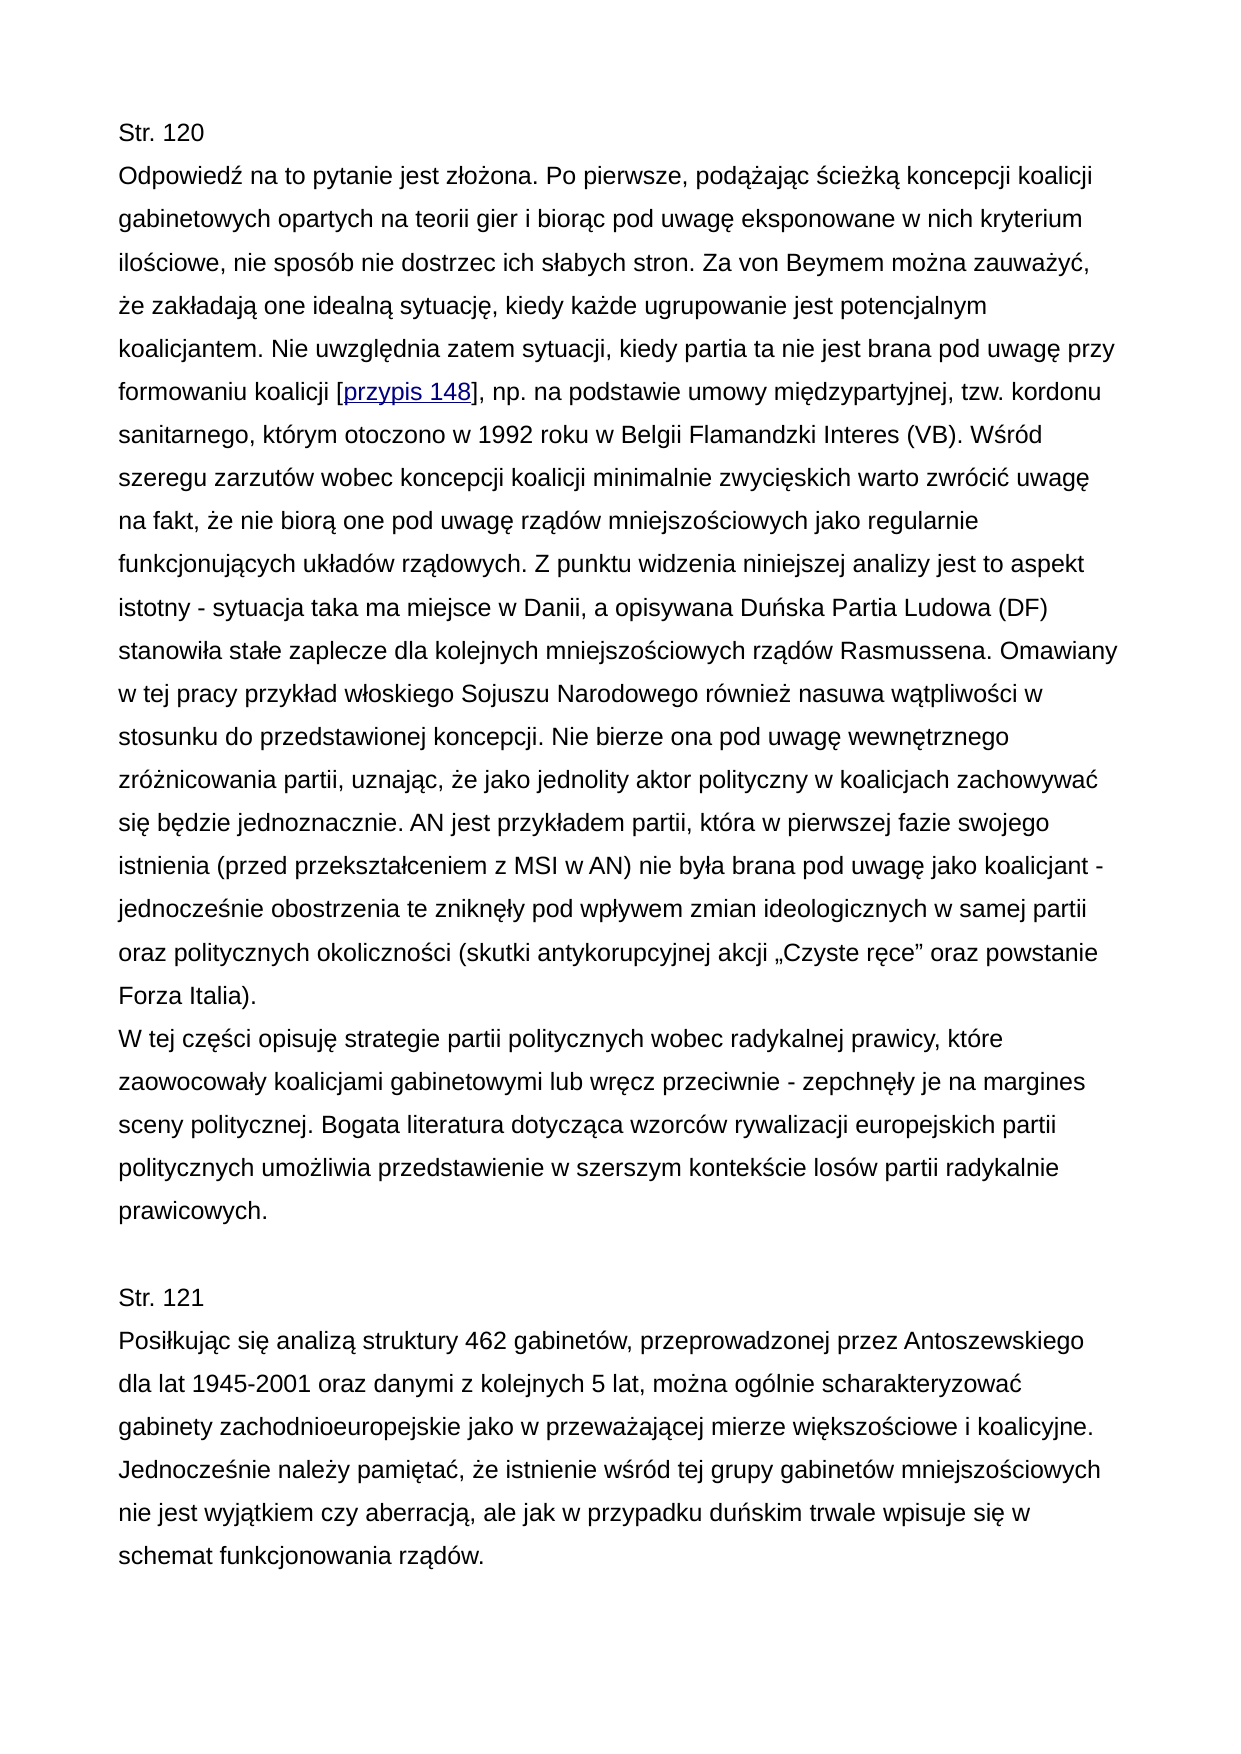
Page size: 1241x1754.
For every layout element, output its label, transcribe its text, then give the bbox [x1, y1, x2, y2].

text W tej części opisuję strategie partii politycznych wobec radykalnej prawicy, które zaowocowały koalicjami gabinetowymi lub wręcz przeciwnie - zepchnęły je na margines sceny politycznej. Bogata literatura dotycząca wzorców rywalizacji europejskich partii politycznych umożliwia przedstawienie w szerszym kontekście losów partii radykalnie prawicowych. [118, 1024, 1122, 1225]
text Str. 121 [118, 1282, 1122, 1311]
text Odpowiedź na to pytanie jest złożona. Po pierwsze, podążając ścieżką koncepcji koalicji gabinetowych opartych na teorii gier i biorąc pod uwagę eksponowane w nich kryterium ilościowe, nie sposób nie dostrzec ich słabych stron. Za von Beymem można zauważyć, że zakładają one idealną sytuację, kiedy każde ugrupowanie jest potencjalnym koalicjantem. Nie uwzględnia zatem sytuacji, kiedy partia ta nie jest brana pod uwagę przy formowaniu koalicji [przypis 148], np. na podstawie umowy międzypartyjnej, tzw. kordonu sanitarnego, którym otoczono w 1992 roku w Belgii Flamandzki Interes (VB). Wśród szeregu zarzutów wobec koncepcji koalicji minimalnie zwycięskich warto zwrócić uwagę na fakt, że nie biorą one pod uwagę rządów mniejszościowych jako regularnie funkcjonujących układów rządowych. Z punktu widzenia niniejszej analizy jest to aspekt istotny - sytuacja taka ma miejsce w Danii, a opisywana Duńska Partia Ludowa (DF) stanowiła stałe zaplecze dla kolejnych mniejszościowych rządów Rasmussena. Omawiany w tej pracy przykład włoskiego Sojuszu Narodowego również nasuwa wątpliwości w stosunku do przedstawionej koncepcji. Nie bierze ona pod uwagę wewnętrznego zróżnicowania partii, uznając, że jako jednolity aktor polityczny w koalicjach zachowywać się będzie jednoznacznie. AN jest przykładem partii, która w pierwszej fazie swojego istnienia (przed przekształceniem z MSI w AN) nie była brana pod uwagę jako koalicjant - jednocześnie obostrzenia te zniknęły pod wpływem zmian ideologicznych w samej partii oraz politycznych okoliczności (skutki antykorupcyjnej akcji „Czyste ręce” oraz powstanie Forza Italia). [118, 161, 1122, 1009]
text Str. 120 [118, 118, 1122, 147]
text Posiłkując się analizą struktury 462 gabinetów, przeprowadzonej przez Antoszewskiego dla lat 1945-2001 oraz danymi z kolejnych 5 lat, można ogólnie scharakteryzować gabinety zachodnioeuropejskie jako w przeważającej mierze większościowe i koalicyjne. Jednocześnie należy pamiętać, że istnienie wśród tej grupy gabinetów mniejszościowych nie jest wyjątkiem czy aberracją, ale jak w przypadku duńskim trwale wpisuje się w schemat funkcjonowania rządów. [118, 1326, 1122, 1570]
